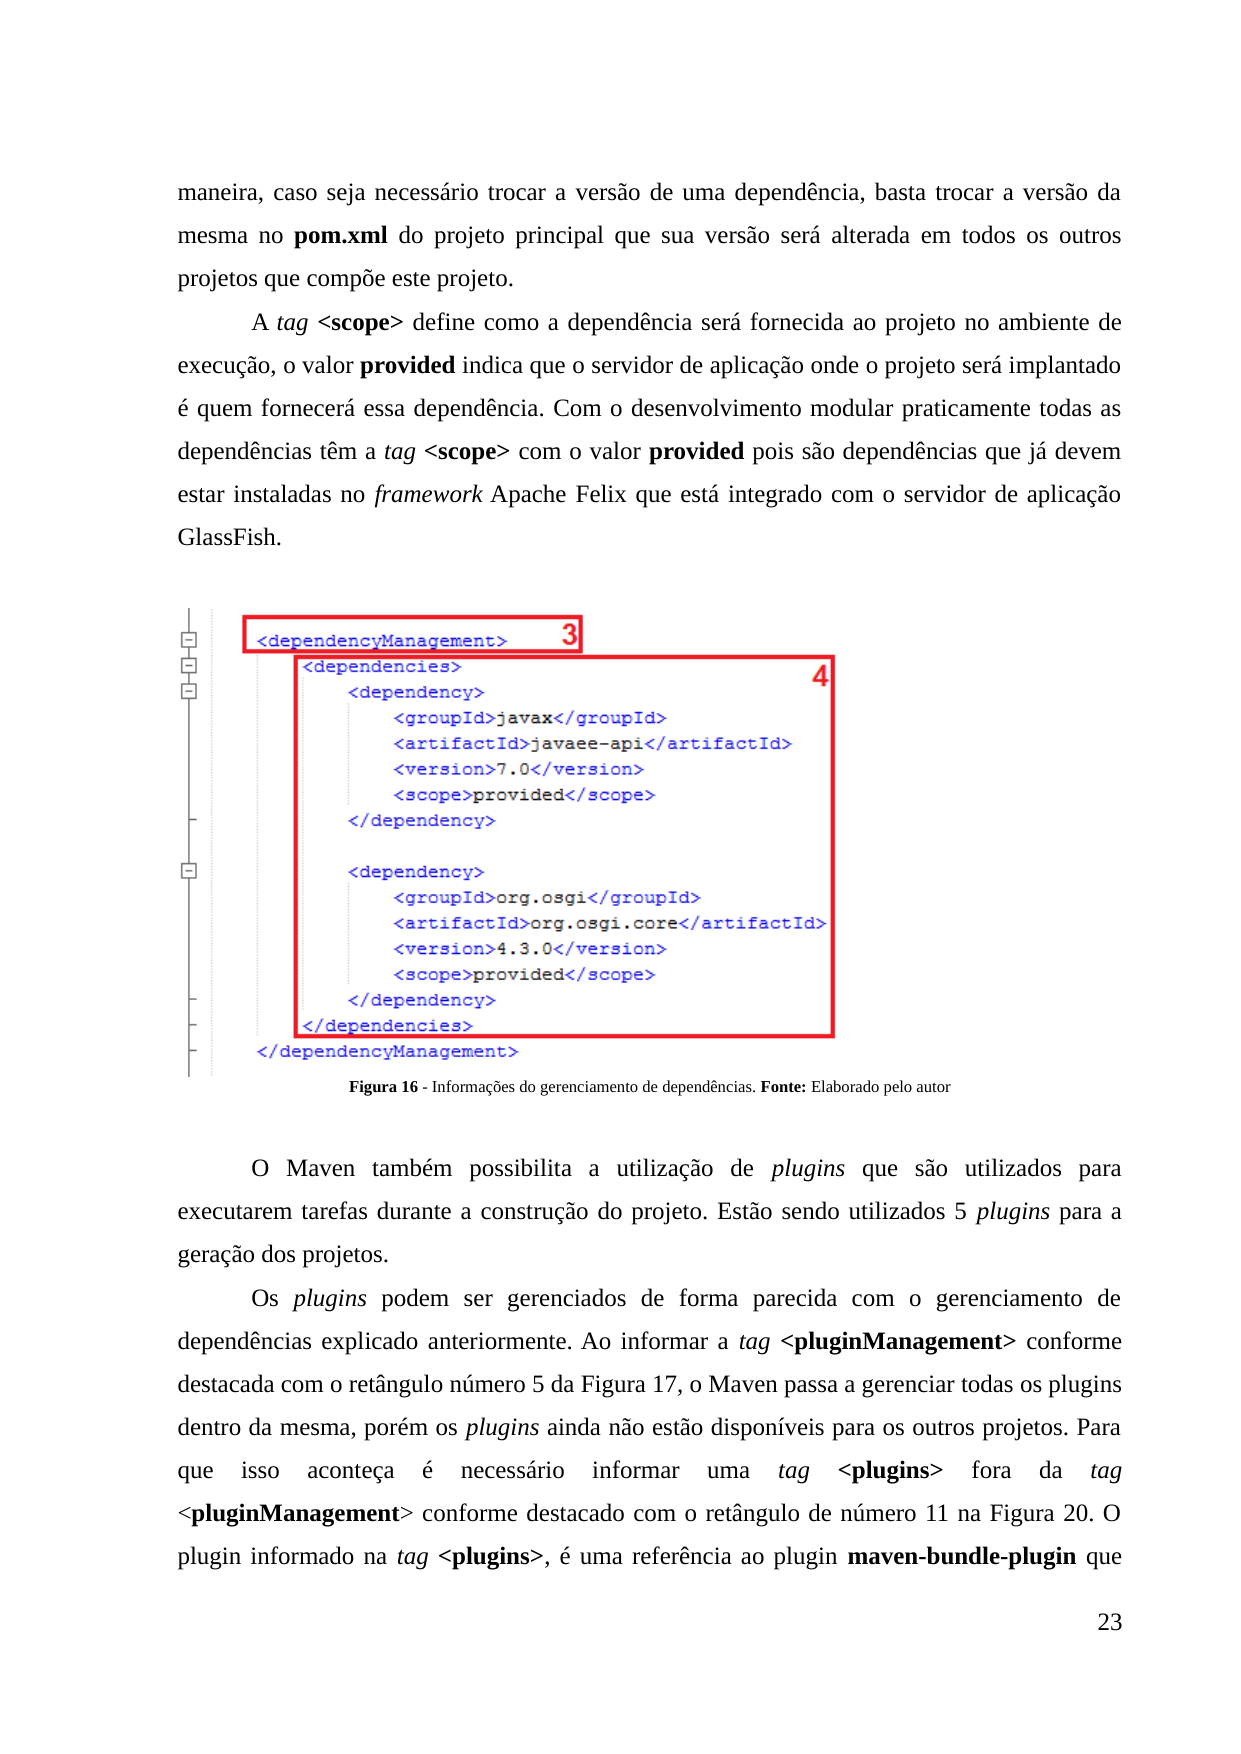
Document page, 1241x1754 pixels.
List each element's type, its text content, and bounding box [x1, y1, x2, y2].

text Figura 16 - Informações do gerenciamento de dependências. Fonte: Elaborado pelo autor [177, 1077, 1122, 1096]
picture [177, 608, 1123, 1077]
text A tag <scope> define como a dependência será fornecida ao projeto no ambiente de execução, o valor provided indica que o servidor de aplicação onde o projeto será implantado é quem fornecerá essa dependência. Com o desenvolvimento modular praticamente todas as dependências têm a tag <scope> com o valor provided pois são dependências que já devem estar instaladas no framework Apache Felix que está integrado com o servidor de aplicação GlassFish. [177, 307, 1122, 551]
text O Maven também possibilita a utilização de plugins que são utilizados para executarem tarefas durante a construção do projeto. Estão sendo utilizados 5 plugins para a geração dos projetos. [177, 1153, 1122, 1268]
text maneira, caso seja necessário trocar a versão de uma dependência, basta trocar a versão da mesma no pom.xml do projeto principal que sua versão será alterada em todos os outros projetos que compõe este projeto. [177, 177, 1122, 292]
text Os plugins podem ser gerenciados de forma parecida com o gerenciamento de dependências explicado anteriormente. Ao informar a tag <pluginManagement> conforme destacada com o retângulo número 5 da Figura 17, o Maven passa a gerenciar todas os plugins dentro da mesma, porém os plugins ainda não estão disponíveis para os outros projetos. Para que isso aconteça é necessário informar uma tag <plugins> fora da tag <pluginManagement> conforme destacado com o retângulo de número 11 na Figura 20. O plugin informado na tag <plugins>, é uma referência ao plugin maven-bundle-plugin que [177, 1283, 1122, 1570]
